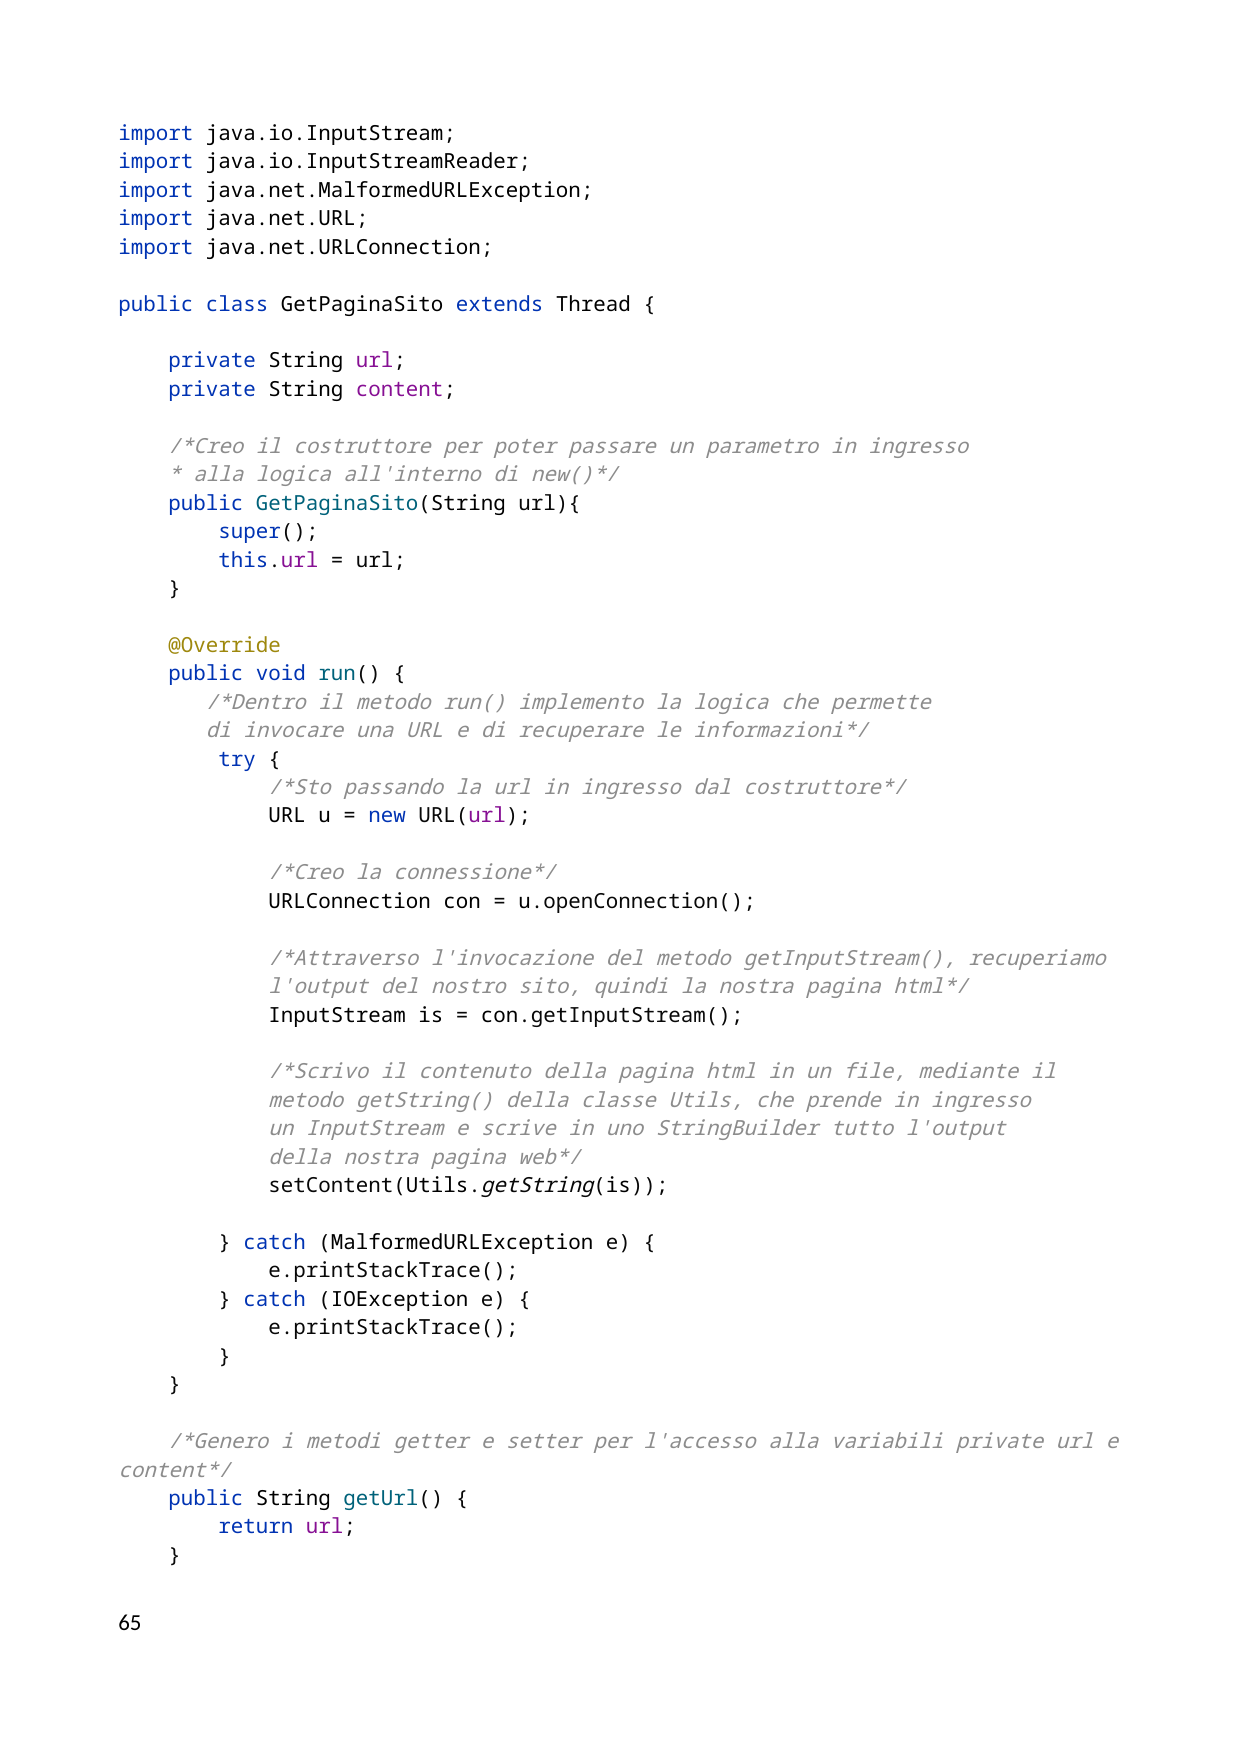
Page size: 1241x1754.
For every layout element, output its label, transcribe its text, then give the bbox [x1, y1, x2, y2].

text import java.io.InputStream; import java.io.InputStreamReader; import java.net.MalformedURLException; import java.net.URL; import java.net.URLConnection; public class GetPaginaSito extends Thread { private String url; private String content; /*Creo il costruttore per poter passare un parametro in ingresso * alla logica all'interno di new()*/ public GetPaginaSito(String url){ super(); this.url = url; } @Override public void run() { /*Dentro il metodo run() implemento la logica che permette di invocare una URL e di recuperare le informazioni*/ try { /*Sto passando la url in ingresso dal costruttore*/ URL u = new URL(url); /*Creo la connessione*/ URLConnection con = u.openConnection(); /*Attraverso l'invocazione del metodo getInputStream(), recuperiamo l'output del nostro sito, quindi la nostra pagina html*/ InputStream is = con.getInputStream(); /*Scrivo il contenuto della pagina html in un file, mediante il metodo getString() della classe Utils, che prende in ingresso un InputStream e scrive in uno StringBuilder tutto l'output della nostra pagina web*/ setContent(Utils.getString(is)); } catch (MalformedURLException e) { e.printStackTrace(); } catch (IOException e) { e.printStackTrace(); } } /*Genero i metodi getter e setter per l'accesso alla variabili private url e content*/ public String getUrl() { return url; } [118, 118, 1122, 1568]
